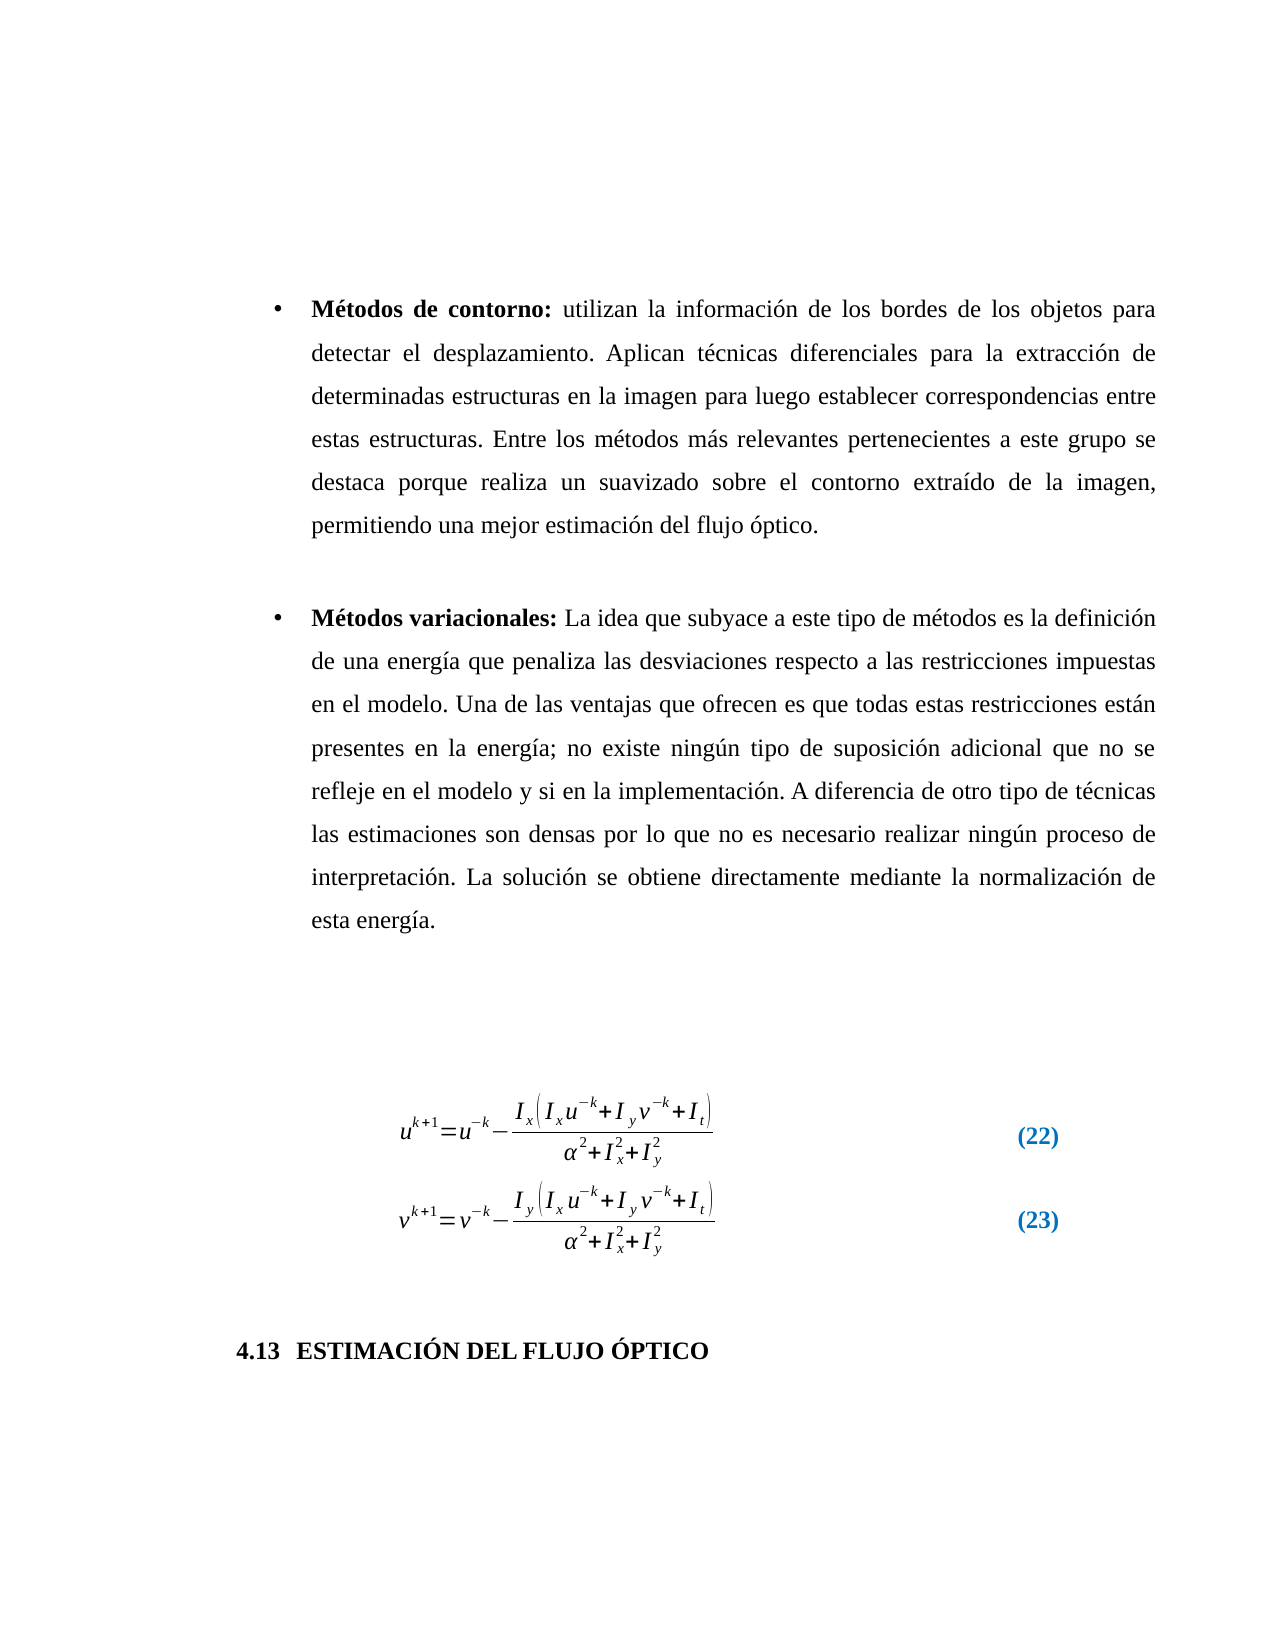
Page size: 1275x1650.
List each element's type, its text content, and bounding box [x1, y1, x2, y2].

list Métodos variacionales: La idea que subyace a este tipo de métodos es la definición de una energía que penaliza las desviaciones respecto a las restricciones impuestas en el modelo. Una de las ventajas que ofrecen es que todas estas restricciones están presentes en la energía; no existe ningún tipo de suposición adicional que no se refleje en el modelo y si en la implementación. A diferencia de otro tipo de técnicas las estimaciones son densas por lo que no es necesario realizar ningún proceso de interpretación. La solución se obtiene directamente mediante la normalización de esta energía. [274, 603, 1157, 934]
table_header [224, 1091, 814, 1180]
list Métodos de contorno: utilizan la información de los bordes de los objetos para detectar el desplazamiento. Aplican técnicas diferenciales para la extracción de determinadas estructuras en la imagen para luego establecer correspondencias entre estas estructuras. Entre los métodos más relevantes pertenecientes a este grupo se destaca porque realiza un suavizado sobre el contorno extraído de la imagen, permitiendo una mejor estimación del flujo óptico. [274, 294, 1157, 539]
table_cell [224, 1180, 814, 1258]
subtitle ESTIMACIÓN DEL FLUJO ÓPTICO [236, 1336, 1157, 1365]
table_cell (23) [815, 1180, 1187, 1258]
table_header (22) [815, 1091, 1187, 1180]
